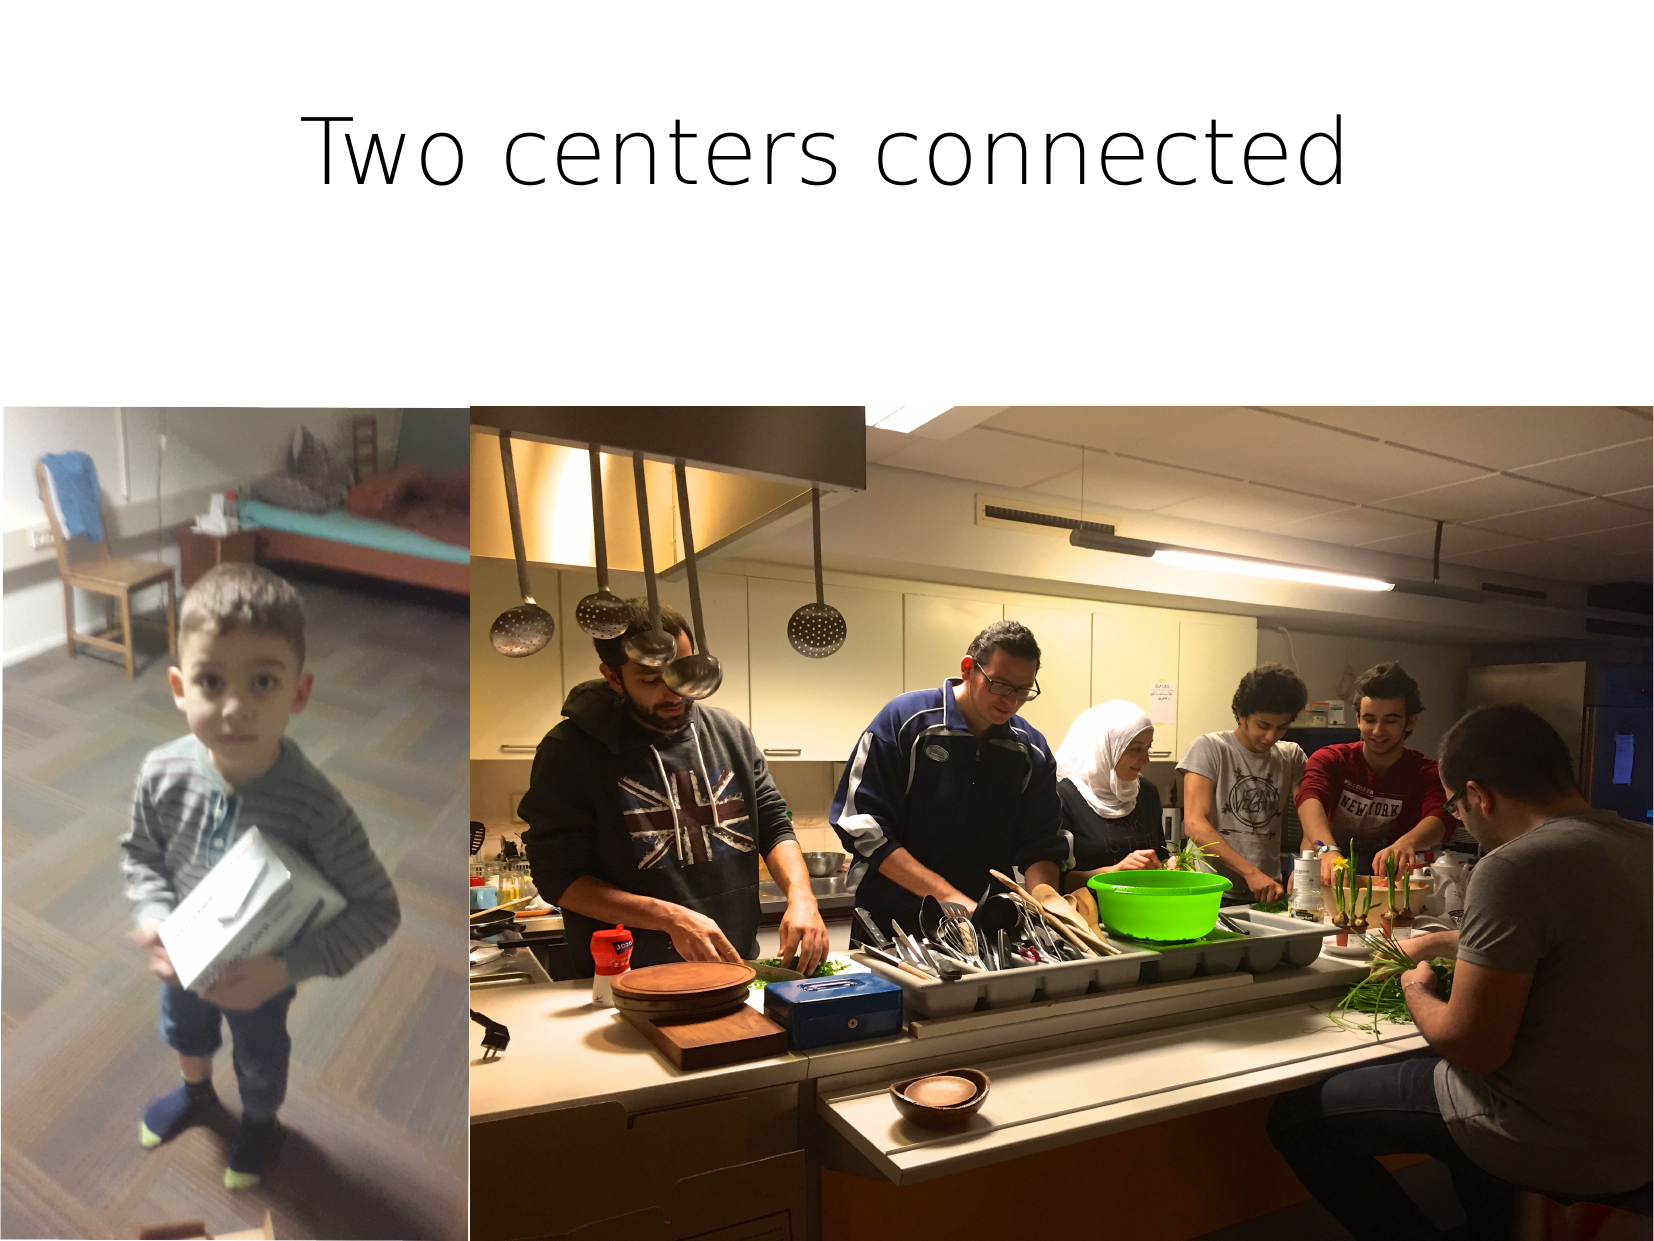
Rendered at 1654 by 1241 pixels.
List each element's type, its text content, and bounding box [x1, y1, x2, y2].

picture [0, 406, 1654, 1241]
title Two centers connected [82, 49, 1571, 257]
